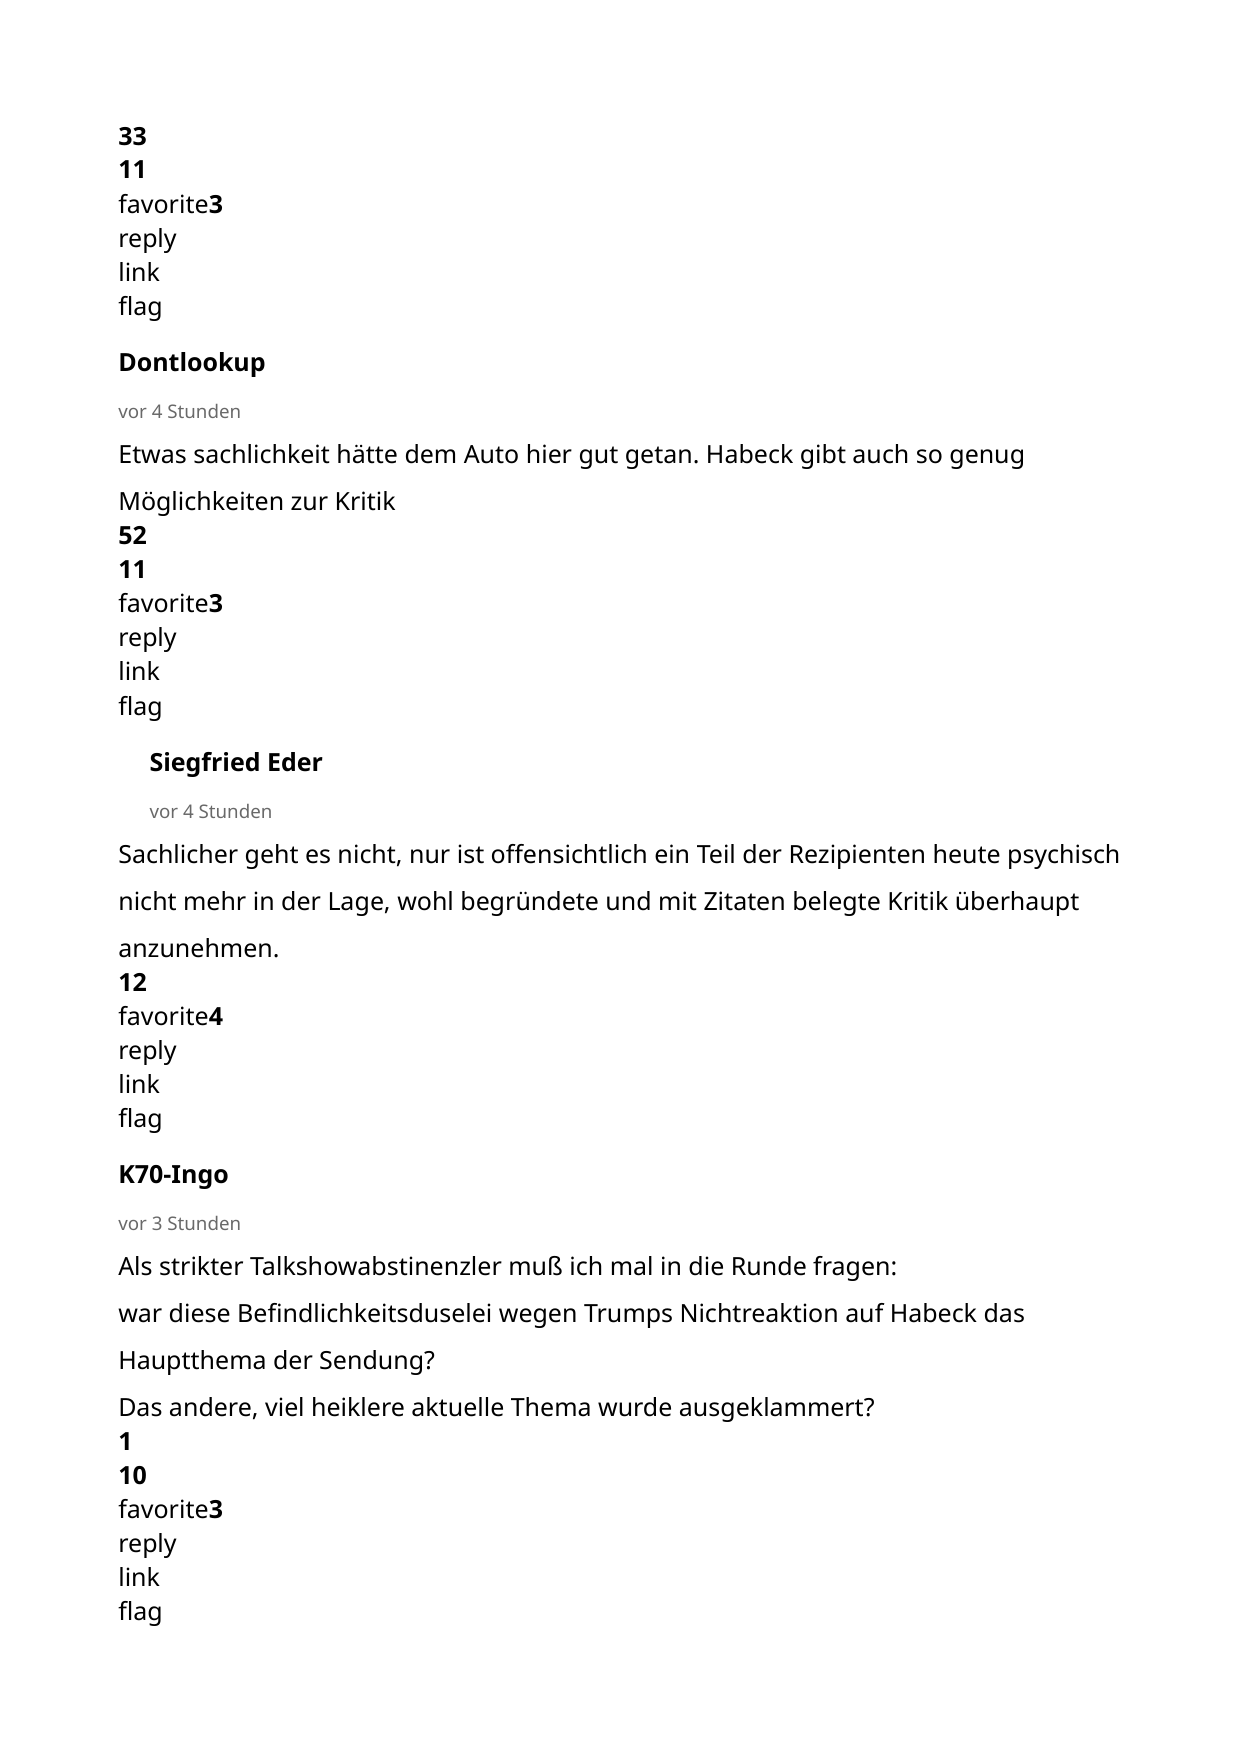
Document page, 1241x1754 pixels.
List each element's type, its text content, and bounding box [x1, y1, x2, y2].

text Etwas sachlichkeit hätte dem Auto hier gut getan. Habeck gibt auch so genug Möglichkeiten zur Kritik [118, 424, 1122, 518]
text favorite4 [118, 998, 1122, 1032]
text Dontlookup [118, 338, 1114, 379]
text link [118, 1560, 1122, 1594]
text reply [118, 620, 1122, 654]
text 1 [118, 1424, 1122, 1458]
text flag [118, 1101, 1122, 1135]
text Siegfried Eder [149, 738, 1114, 778]
text flag [118, 1594, 1122, 1628]
text link [118, 654, 1122, 688]
text reply [118, 1526, 1122, 1560]
text vor 4 Stunden [149, 794, 1122, 824]
text favorite3 [118, 186, 1122, 220]
text vor 4 Stunden [118, 394, 1122, 424]
text vor 3 Stunden [118, 1207, 1122, 1236]
text K70-Ingo [118, 1150, 1114, 1191]
text 52 [118, 518, 1122, 552]
text 12 [118, 964, 1122, 998]
text Als strikter Talkshowabstinenzler muß ich mal in die Runde fragen: war diese Befindlichkeitsduselei wegen Trumps Nichtreaktion auf Habeck das Hauptthema der Sendung? Das andere, viel heiklere aktuelle Thema wurde ausgeklammert? [118, 1236, 1122, 1424]
text link [118, 1067, 1122, 1101]
text favorite3 [118, 586, 1122, 620]
text flag [118, 288, 1122, 322]
text favorite3 [118, 1492, 1122, 1526]
text 11 [118, 152, 1122, 186]
text 33 [118, 118, 1122, 152]
text 10 [118, 1458, 1122, 1492]
text Sachlicher geht es nicht, nur ist offensichtlich ein Teil der Rezipienten heute psychisch nicht mehr in der Lage, wohl begründete und mit Zitaten belegte Kritik überhaupt anzunehmen. [118, 824, 1122, 964]
text 11 [118, 552, 1122, 586]
text link [118, 254, 1122, 288]
text reply [118, 220, 1122, 254]
text flag [118, 688, 1122, 722]
text reply [118, 1032, 1122, 1067]
